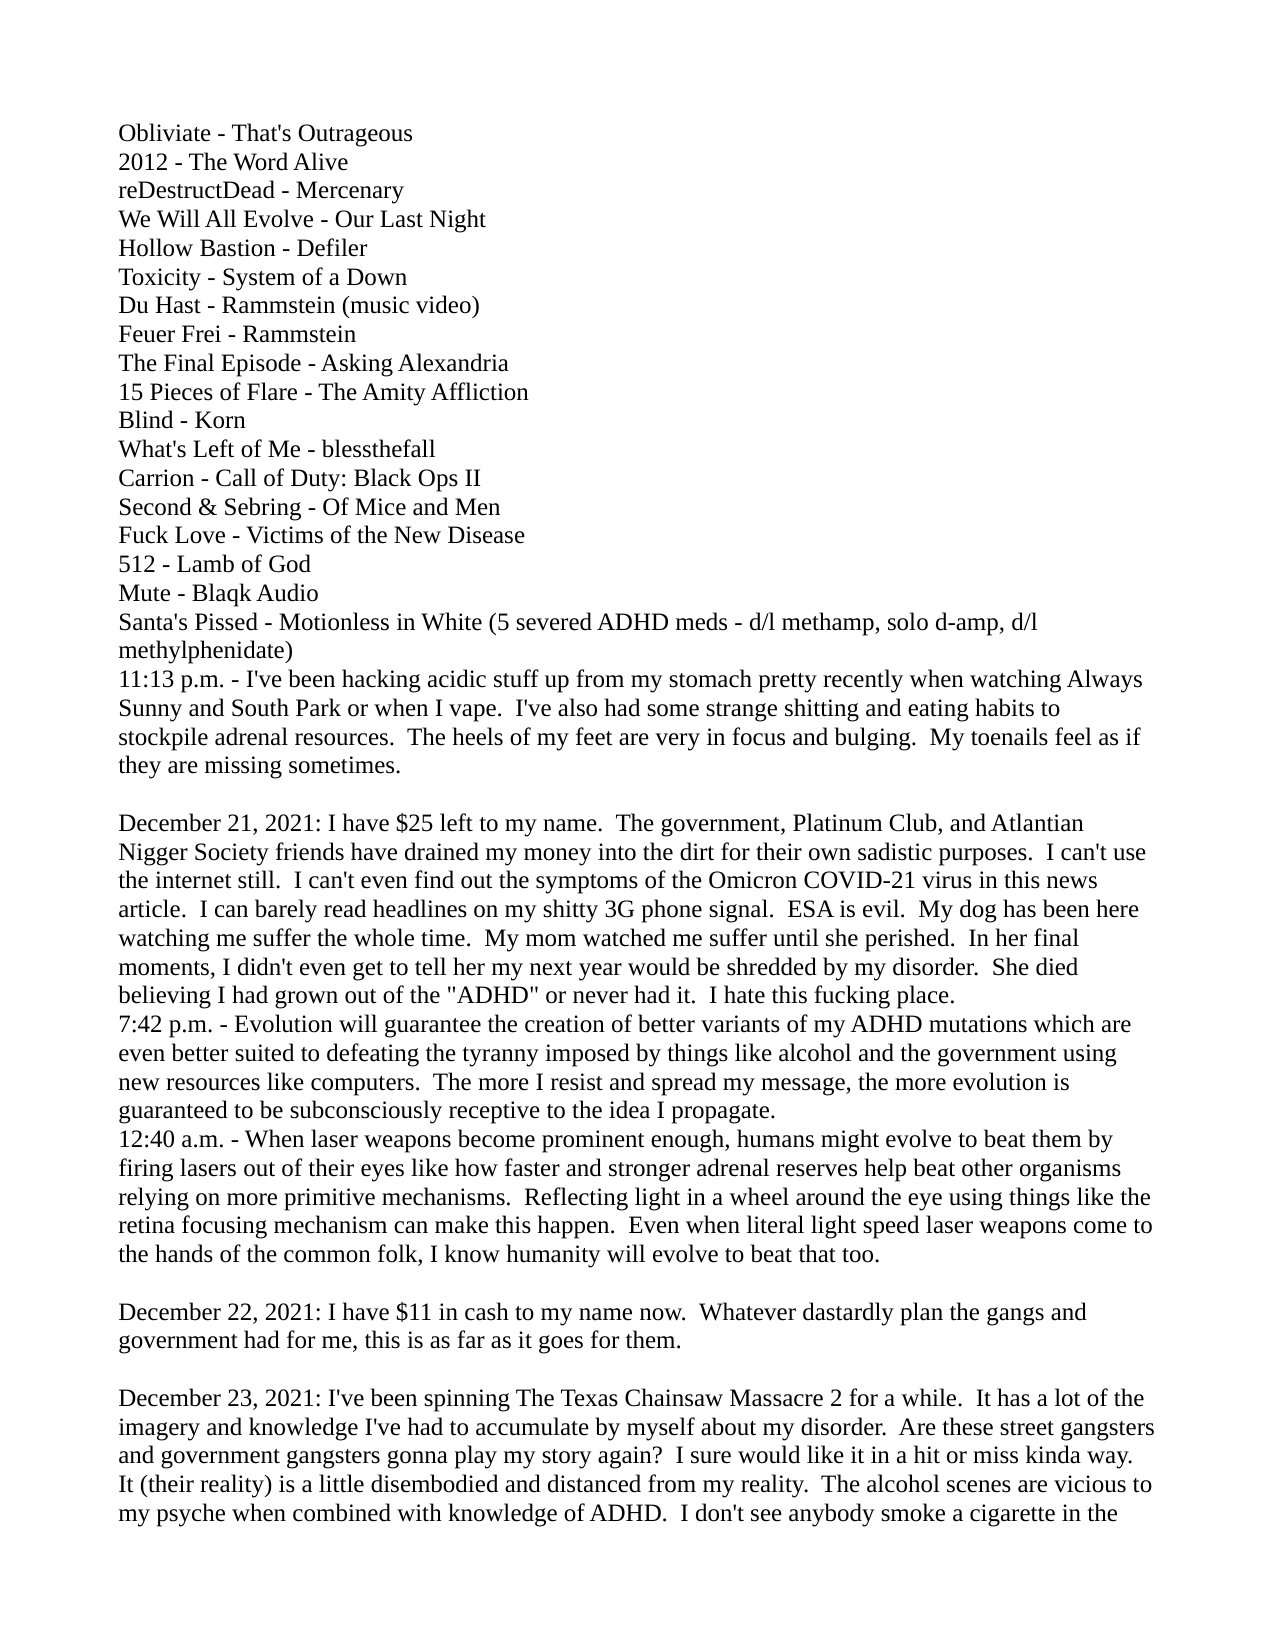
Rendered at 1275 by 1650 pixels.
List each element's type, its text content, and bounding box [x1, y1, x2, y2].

text Blind - Korn [118, 406, 1157, 434]
text 2012 - The Word Alive [118, 147, 1157, 176]
text 15 Pieces of Flare - The Amity Affliction [118, 377, 1157, 406]
text Du Hast - Rammstein (music video) [118, 291, 1157, 319]
text 7:42 p.m. - Evolution will guarantee the creation of better variants of my ADHD mutations which are even better suited to defeating the tyranny imposed by things like alcohol and the government using new resources like computers. The more I resist and spread my message, the more evolution is guaranteed to be subconsciously receptive to the idea I propagate. [118, 1009, 1157, 1124]
text Santa's Pissed - Motionless in White (5 severed ADHD meds - d/l methamp, solo d-amp, d/l methylphenidate) [118, 607, 1157, 664]
text 512 - Lamb of God [118, 549, 1157, 578]
text Mute - Blaqk Audio [118, 578, 1157, 607]
text Fuck Love - Victims of the New Disease [118, 521, 1157, 549]
text December 21, 2021: I have $25 left to my name. The government, Platinum Club, and Atlantian Nigger Society friends have drained my money into the dirt for their own sadistic purposes. I can't use the internet still. I can't even find out the symptoms of the Omicron COVID-21 virus in this news article. I can barely read headlines on my shitty 3G phone signal. ESA is evil. My dog has been here watching me suffer the whole time. My mom watched me suffer until she perished. In her final moments, I didn't even get to tell her my next year would be shredded by my disorder. She died believing I had grown out of the "ADHD" or never had it. I hate this fucking place. [118, 808, 1157, 1009]
text December 23, 2021: I've been spinning The Texas Chainsaw Massacre 2 for a while. It has a lot of the imagery and knowledge I've had to accumulate by myself about my disorder. Are these street gangsters and government gangsters gonna play my story again? I sure would like it in a hit or miss kinda way. It (their reality) is a little disembodied and distanced from my reality. The alcohol scenes are vicious to my psyche when combined with knowledge of ADHD. I don't see anybody smoke a cigarette in the [118, 1383, 1157, 1527]
text Hollow Bastion - Defiler [118, 233, 1157, 262]
text December 22, 2021: I have $11 in cash to my name now. Whatever dastardly plan the gangs and government had for me, this is as far as it goes for them. [118, 1297, 1157, 1354]
text The Final Episode - Asking Alexandria [118, 348, 1157, 377]
text 12:40 a.m. - When laser weapons become prominent enough, humans might evolve to beat them by firing lasers out of their eyes like how faster and stronger adrenal reserves help beat other organisms relying on more primitive mechanisms. Reflecting light in a wheel around the eye using things like the retina focusing mechanism can make this happen. Even when literal light speed laser weapons come to the hands of the common folk, I know humanity will evolve to beat that too. [118, 1124, 1157, 1268]
text Toxicity - System of a Down [118, 262, 1157, 291]
text We Will All Evolve - Our Last Night [118, 204, 1157, 233]
text What's Left of Me - blessthefall [118, 434, 1157, 463]
text Obliviate - That's Outrageous [118, 118, 1157, 147]
text Second & Sebring - Of Mice and Men [118, 492, 1157, 521]
text reDestructDead - Mercenary [118, 176, 1157, 204]
text 11:13 p.m. - I've been hacking acidic stuff up from my stomach pretty recently when watching Always Sunny and South Park or when I vape. I've also had some strange shitting and eating habits to stockpile adrenal resources. The heels of my feet are very in focus and bulging. My toenails feel as if they are missing sometimes. [118, 664, 1157, 779]
text Feuer Frei - Rammstein [118, 319, 1157, 348]
text Carrion - Call of Duty: Black Ops II [118, 463, 1157, 492]
